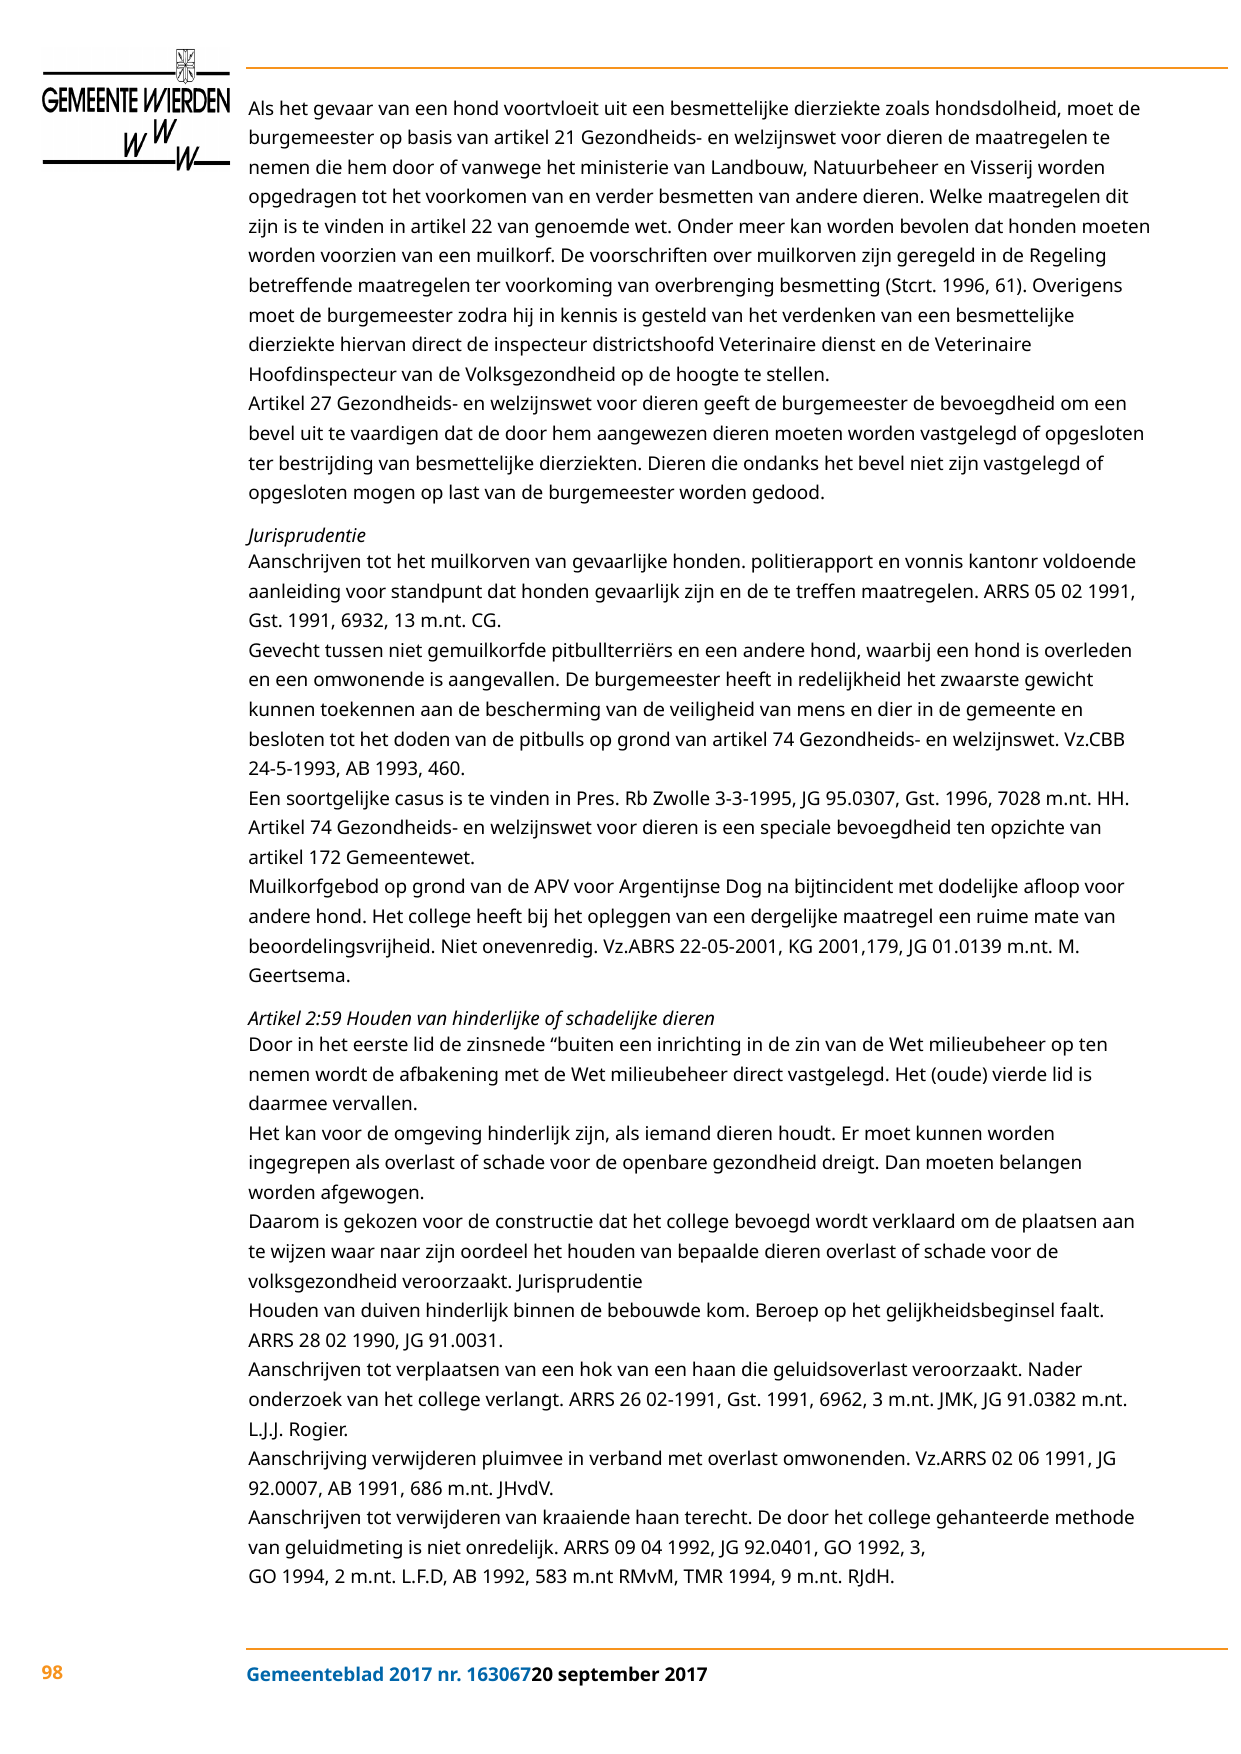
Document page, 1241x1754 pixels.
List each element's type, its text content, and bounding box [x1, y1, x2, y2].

text Muilkorfgebod op grond van de APV voor Argentijnse Dog na bijtincident met dodelijke afloop voor andere hond. Het college heeft bij het opleggen van een dergelijke maatregel een ruime mate van beoordelingsvrijheid. Niet onevenredig. Vz.ABRS 22-05-2001, KG 2001,179, JG 01.0139 m.nt. M. Geertsema. [248, 874, 1152, 988]
text Jurisprudentie [248, 522, 1152, 548]
text Het kan voor de omgeving hinderlijk zijn, als iemand dieren houdt. Er moet kunnen worden ingegrepen als overlast of schade voor de openbare gezondheid dreigt. Dan moeten belangen worden afgewogen. [248, 1120, 1152, 1205]
picture [41, 47, 231, 172]
text Gevecht tussen niet gemuilkorfde pitbullterriërs en een andere hond, waarbij een hond is overleden en een omwonende is aangevallen. De burgemeester heeft in redelijkheid het zwaarste gewicht kunnen toekennen aan de bescherming van de veiligheid van mens en dier in de gemeente en besloten tot het doden van de pitbulls op grond van artikel 74 Gezondheids- en welzijnswet. Vz.CBB 24-5-1993, AB 1993, 460. [248, 637, 1152, 781]
text Artikel 27 Gezondheids- en welzijnswet voor dieren geeft de burgemeester de bevoegdheid om een bevel uit te vaardigen dat de door hem aangewezen dieren moeten worden vastgelegd of opgesloten ter bestrijding van besmettelijke dierziekten. Dieren die ondanks het bevel niet zijn vastgelegd of opgesloten mogen op last van de burgemeester worden gedood. [248, 391, 1152, 505]
text Daarom is gekozen voor de constructie dat het college bevoegd wordt verklaard om de plaatsen aan te wijzen waar naar zijn oordeel het houden van bepaalde dieren overlast of schade voor de volksgezondheid veroorzaakt. Jurisprudentie [248, 1209, 1152, 1294]
text Aanschrijven tot verwijderen van kraaiende haan terecht. De door het college gehanteerde methode van geluidmeting is niet onredelijk. ARRS 09 04 1992, JG 92.0401, GO 1992, 3, [248, 1504, 1152, 1560]
text Artikel 2:59 Houden van hinderlijke of schadelijke dieren [248, 1006, 1152, 1031]
text Door in het eerste lid de zinsnede “buiten een inrichting in de zin van de Wet milieubeheer op ten nemen wordt de afbakening met de Wet milieubeheer direct vastgelegd. Het (oude) vierde lid is daarmee vervallen. [248, 1031, 1152, 1116]
text Een soortgelijke casus is te vinden in Pres. Rb Zwolle 3-3-1995, JG 95.0307, Gst. 1996, 7028 m.nt. HH. Artikel 74 Gezondheids- en welzijnswet voor dieren is een speciale bevoegdheid ten opzichte van artikel 172 Gemeentewet. [248, 785, 1152, 870]
text Als het gevaar van een hond voortvloeit uit een besmettelijke dierziekte zoals hondsdolheid, moet de burgemeester op basis van artikel 21 Gezondheids- en welzijnswet voor dieren de maatregelen te nemen die hem door of vanwege het ministerie van Landbouw, Natuurbeheer en Visserij worden opgedragen tot het voorkomen van en verder besmetten van andere dieren. Welke maatregelen dit zijn is te vinden in artikel 22 van genoemde wet. Onder meer kan worden bevolen dat honden moeten worden voorzien van een muilkorf. De voorschriften over muilkorven zijn geregeld in de Regeling betreffende maatregelen ter voorkoming van overbrenging besmetting (Stcrt. 1996, 61). Overigens moet de burgemeester zodra hij in kennis is gesteld van het verdenken van een besmettelijke dierziekte hiervan direct de inspecteur districtshoofd Veterinaire dienst en de Veterinaire Hoofdinspecteur van de Volksgezondheid op de hoogte te stellen. [248, 95, 1152, 387]
text Houden van duiven hinderlijk binnen de bebouwde kom. Beroep op het gelijkheidsbeginsel faalt. ARRS 28 02 1990, JG 91.0031. [248, 1297, 1152, 1353]
text GO 1994, 2 m.nt. L.F.D, AB 1992, 583 m.nt RMvM, TMR 1994, 9 m.nt. RJdH. [248, 1564, 1152, 1589]
text Aanschrijven tot het muilkorven van gevaarlijke honden. politierapport en vonnis kantonr voldoende aanleiding voor standpunt dat honden gevaarlijk zijn en de te treffen maatregelen. ARRS 05 02 1991, Gst. 1991, 6932, 13 m.nt. CG. [248, 548, 1152, 633]
text Aanschrijven tot verplaatsen van een hok van een haan die geluidsoverlast veroorzaakt. Nader onderzoek van het college verlangt. ARRS 26 02-1991, Gst. 1991, 6962, 3 m.nt. JMK, JG 91.0382 m.nt. L.J.J. Rogier. [248, 1357, 1152, 1442]
text Aanschrijving verwijderen pluimvee in verband met overlast omwonenden. Vz.ARRS 02 06 1991, JG 92.0007, AB 1991, 686 m.nt. JHvdV. [248, 1445, 1152, 1501]
